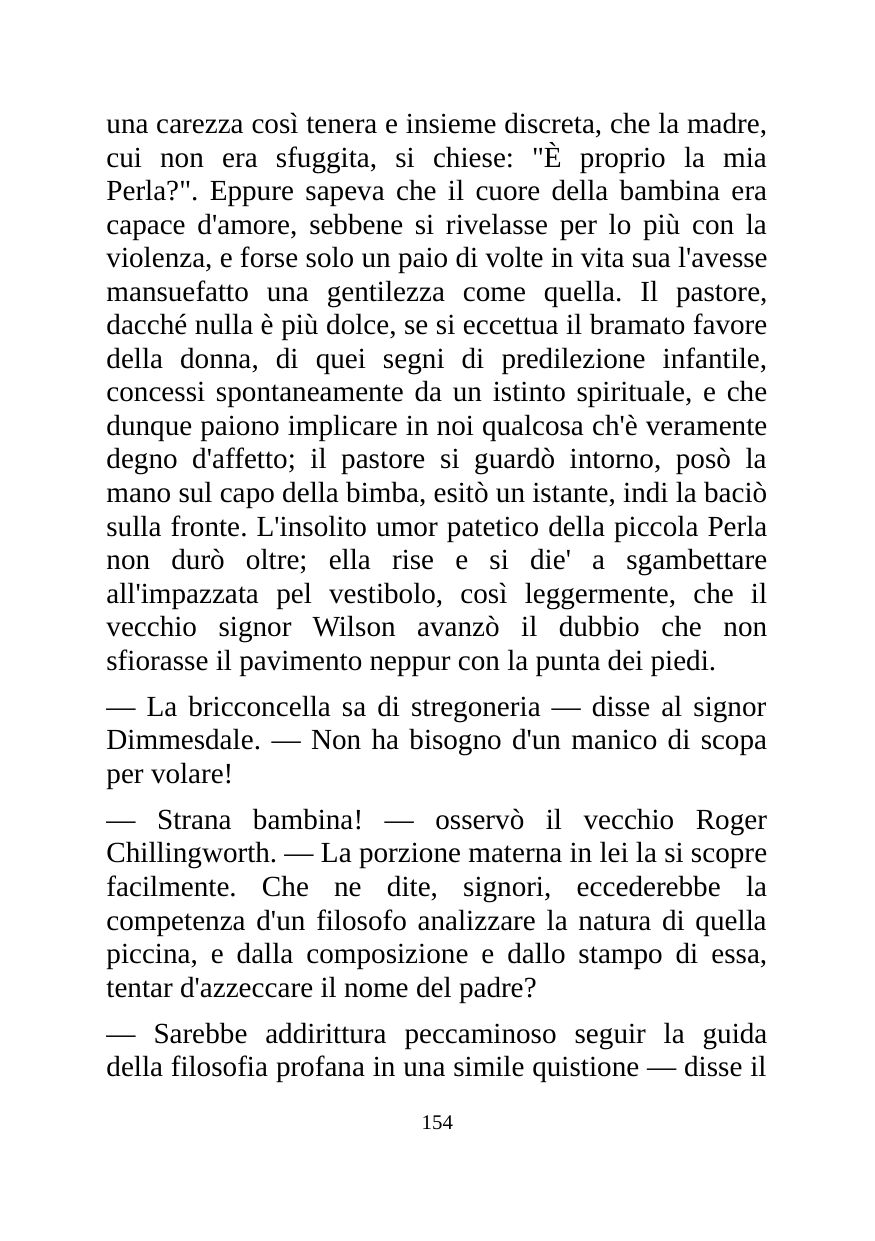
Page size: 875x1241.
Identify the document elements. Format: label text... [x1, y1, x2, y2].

text — Sarebbe addirittura peccaminoso seguir la guida della filosofia profana in una simile quistione — disse il [106, 1016, 768, 1083]
text — Strana bambina! — osservò il vecchio Roger Chillingworth. — La porzione materna in lei la si scopre facilmente. Che ne dite, signori, eccederebbe la competenza d'un filosofo analizzare la natura di quella piccina, e dalla composizione e dallo stampo di essa, tentar d'azzeccare il nome del padre? [106, 802, 768, 1003]
text una carezza così tenera e insieme discreta, che la madre, cui non era sfuggita, si chiese: "È proprio la mia Perla?". Eppure sapeva che il cuore della bambina era capace d'amore, sebbene si rivelasse per lo più con la violenza, e forse solo un paio di volte in vita sua l'avesse mansuefatto una gentilezza come quella. Il pastore, dacché nulla è più dolce, se si eccettua il bramato favore della donna, di quei segni di predilezione infantile, concessi spontaneamente da un istinto spirituale, e che dunque paiono implicare in noi qualcosa ch'è veramente degno d'affetto; il pastore si guardò intorno, posò la mano sul capo della bimba, esitò un istante, indi la baciò sulla fronte. L'insolito umor patetico della piccola Perla non durò oltre; ella rise e si die' a sgambettare all'impazzata pel vestibolo, così leggermente, che il vecchio signor Wilson avanzò il dubbio che non sfiorasse il pavimento neppur con la punta dei piedi. [106, 106, 768, 676]
text — La bricconcella sa di stregoneria — disse al signor Dimmesdale. — Non ha bisogno d'un manico di scopa per volare! [106, 689, 768, 789]
